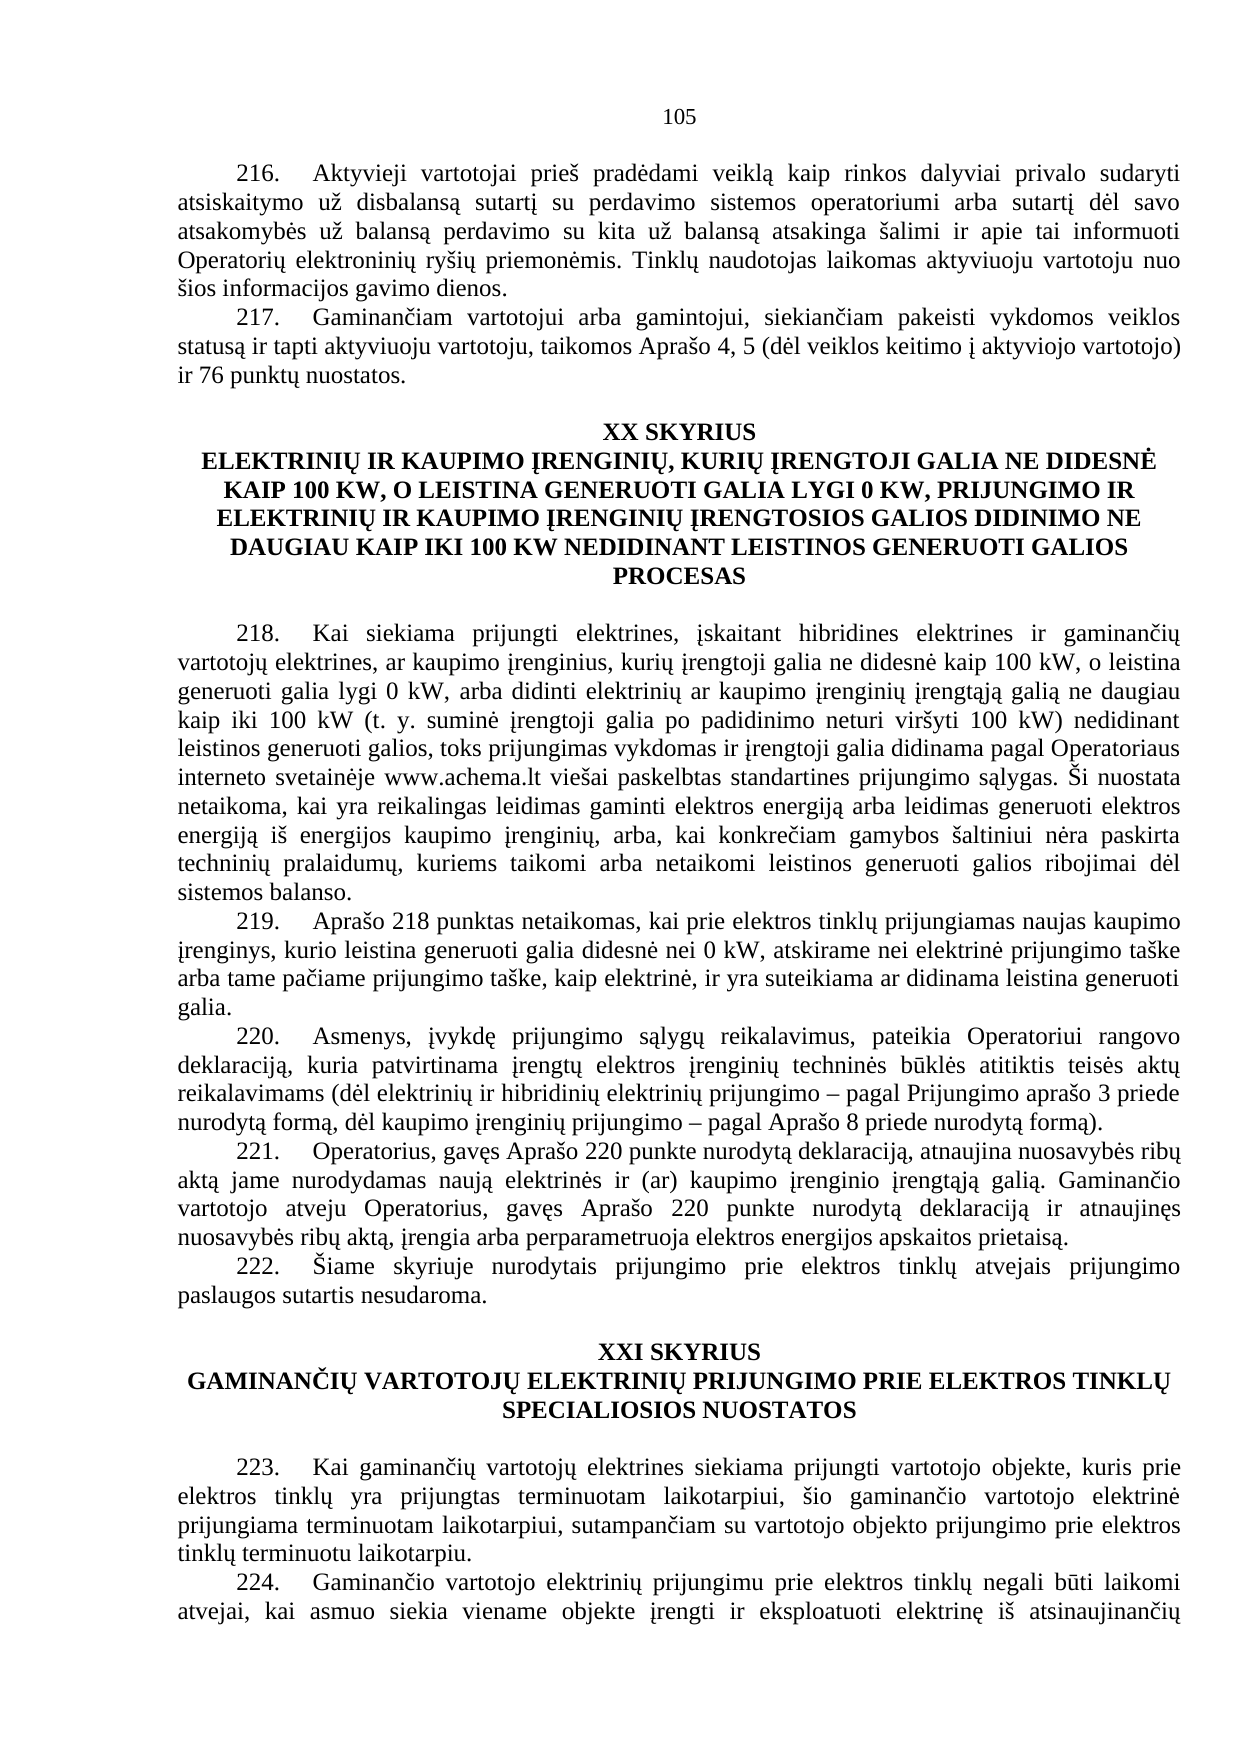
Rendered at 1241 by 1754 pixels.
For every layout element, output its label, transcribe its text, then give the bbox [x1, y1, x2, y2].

text XX SKYRIUS [177, 417, 1181, 446]
text 219. Aprašo ‎218 punktas netaikomas, kai prie elektros tinklų prijungiamas naujas kaupimo įrenginys, kurio leistina generuoti galia didesnė nei 0 kW, atskirame nei elektrinė prijungimo taške arba tame pačiame prijungimo taške, kaip elektrinė, ir yra suteikiama ar didinama leistina generuoti galia. [177, 906, 1181, 1021]
text 224. Gaminančio vartotojo elektrinių prijungimu prie elektros tinklų negali būti laikomi atvejai, kai asmuo siekia viename objekte įrengti ir eksploatuoti elektrinę iš atsinaujinančių [177, 1567, 1181, 1625]
text ELEKTRINIŲ IR KAUPIMO ĮRENGINIŲ, KURIŲ ĮRENGTOJI GALIA NE DIDESNĖ KAIP 100 KW, O LEISTINA GENERUOTI GALIA LYGI 0 KW, PRIJUNGIMO IR ELEKTRINIŲ IR KAUPIMO ĮRENGINIŲ ĮRENGTOSIOS GALIOS DIDINIMO NE DAUGIAU KAIP IKI 100 KW NEDIDINANT LEISTINOS GENERUOTI GALIOS PROCESAS [177, 446, 1181, 590]
text 223. Kai gaminančių vartotojų elektrines siekiama prijungti vartotojo objekte, kuris prie elektros tinklų yra prijungtas terminuotam laikotarpiui, šio gaminančio vartotojo elektrinė prijungiama terminuotam laikotarpiui, sutampančiam su vartotojo objekto prijungimo prie elektros tinklų terminuotu laikotarpiu. [177, 1452, 1181, 1567]
text 217. Gaminančiam vartotojui arba gamintojui, siekiančiam pakeisti vykdomos veiklos statusą ir tapti aktyviuoju vartotoju, taikomos Aprašo ‎4, ‎5 (dėl veiklos keitimo į aktyviojo vartotojo) ir ‎76 punktų nuostatos. [177, 302, 1181, 388]
text GAMINANČIŲ VARTOTOJŲ ELEKTRINIŲ PRIJUNGIMO PRIE ELEKTROS TINKLŲ SPECIALIOSIOS NUOSTATOS [177, 1366, 1181, 1423]
text 220. Asmenys, įvykdę prijungimo sąlygų reikalavimus, pateikia Operatoriui rangovo deklaraciją, kuria patvirtinama įrengtų elektros įrenginių techninės būklės atitiktis teisės aktų reikalavimams (dėl elektrinių ir hibridinių elektrinių prijungimo – pagal Prijungimo aprašo 3 priede nurodytą formą, dėl kaupimo įrenginių prijungimo – pagal Aprašo 8 priede nurodytą formą). [177, 1021, 1181, 1136]
text 222. Šiame skyriuje nurodytais prijungimo prie elektros tinklų atvejais prijungimo paslaugos sutartis nesudaroma. [177, 1251, 1181, 1308]
text 216. Aktyvieji vartotojai prieš pradėdami veiklą kaip rinkos dalyviai privalo sudaryti atsiskaitymo už disbalansą sutartį su perdavimo sistemos operatoriumi arba sutartį dėl savo atsakomybės už balansą perdavimo su kita už balansą atsakinga šalimi ir apie tai informuoti Operatorių elektroninių ryšių priemonėmis. Tinklų naudotojas laikomas aktyviuoju vartotoju nuo šios informacijos gavimo dienos. [177, 158, 1181, 302]
text 221. Operatorius, gavęs Aprašo ‎220 punkte nurodytą deklaraciją, atnaujina nuosavybės ribų aktą jame nurodydamas naują elektrinės ir (ar) kaupimo įrenginio įrengtąją galią. Gaminančio vartotojo atveju Operatorius, gavęs Aprašo ‎220 punkte nurodytą deklaraciją ir atnaujinęs nuosavybės ribų aktą, įrengia arba perparametruoja elektros energijos apskaitos prietaisą. [177, 1136, 1181, 1251]
text 218. Kai siekiama prijungti elektrines, įskaitant hibridines elektrines ir gaminančių vartotojų elektrines, ar kaupimo įrenginius, kurių įrengtoji galia ne didesnė kaip 100 kW, o leistina generuoti galia lygi 0 kW, arba didinti elektrinių ar kaupimo įrenginių įrengtąją galią ne daugiau kaip iki 100 kW (t. y. suminė įrengtoji galia po padidinimo neturi viršyti 100 kW) nedidinant leistinos generuoti galios, toks prijungimas vykdomas ir įrengtoji galia didinama pagal Operatoriaus interneto svetainėje www.achema.lt viešai paskelbtas standartines prijungimo sąlygas. Ši nuostata netaikoma, kai yra reikalingas leidimas gaminti elektros energiją arba leidimas generuoti elektros energiją iš energijos kaupimo įrenginių, arba, kai konkrečiam gamybos šaltiniui nėra paskirta techninių pralaidumų, kuriems taikomi arba netaikomi leistinos generuoti galios ribojimai dėl sistemos balanso. [177, 618, 1181, 906]
text XXI SKYRIUS [177, 1337, 1181, 1366]
